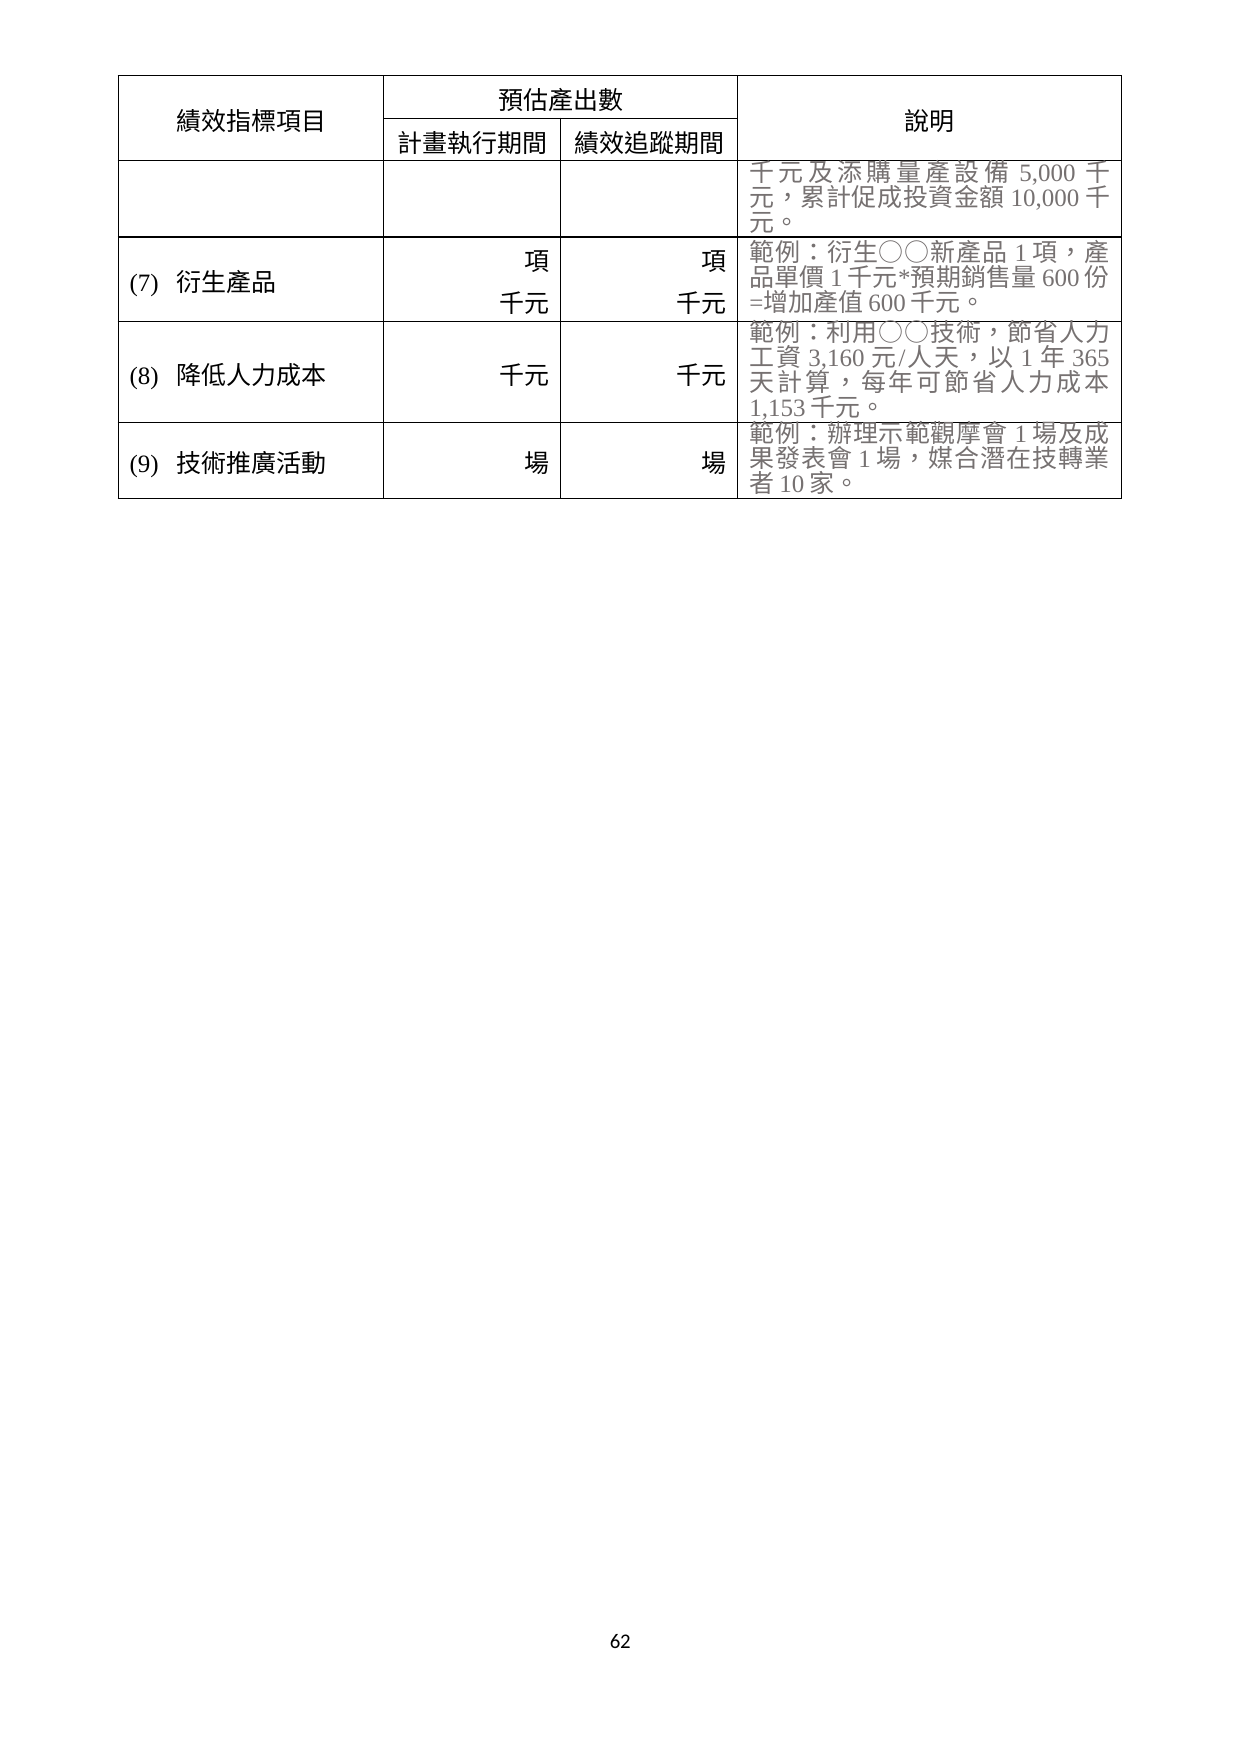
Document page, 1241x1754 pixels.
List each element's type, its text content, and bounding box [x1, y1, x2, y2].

table_cell 技術推廣活動 [119, 423, 383, 498]
table_header 說明 [738, 76, 1121, 160]
table_cell 範例：衍生○○新產品1項，產品單價1千元*預期銷售量600份=增加產值600千元。 [738, 238, 1121, 321]
table_cell 計畫執行期間 [384, 119, 560, 160]
table_cell [561, 161, 737, 236]
table_cell 千元 [384, 322, 560, 422]
table_cell 降低人力成本 [119, 322, 383, 422]
table_cell 場 [384, 423, 560, 498]
table_header 績效指標項目 [119, 76, 383, 160]
table_cell 千元 [561, 322, 737, 422]
table_cell 千元及添購量產設備5,000千元，累計促成投資金額10,000千元。 [738, 161, 1121, 236]
table_cell 範例：利用○○技術，節省人力工資3,160元/人天，以1年365天計算，每年可節省人力成本1,153千元。 [738, 322, 1121, 422]
table_header 預估產出數 [384, 76, 737, 118]
table_cell 項 千元 [561, 238, 737, 321]
table_cell 績效追蹤期間 [561, 119, 737, 160]
table_cell 衍生產品 [119, 238, 383, 321]
table_cell 範例：辦理示範觀摩會1場及成果發表會1場，媒合潛在技轉業者10家。 [738, 423, 1121, 498]
table_cell 項 千元 [384, 238, 560, 321]
table_cell [119, 161, 383, 236]
table_cell 場 [561, 423, 737, 498]
table_cell [384, 161, 560, 236]
